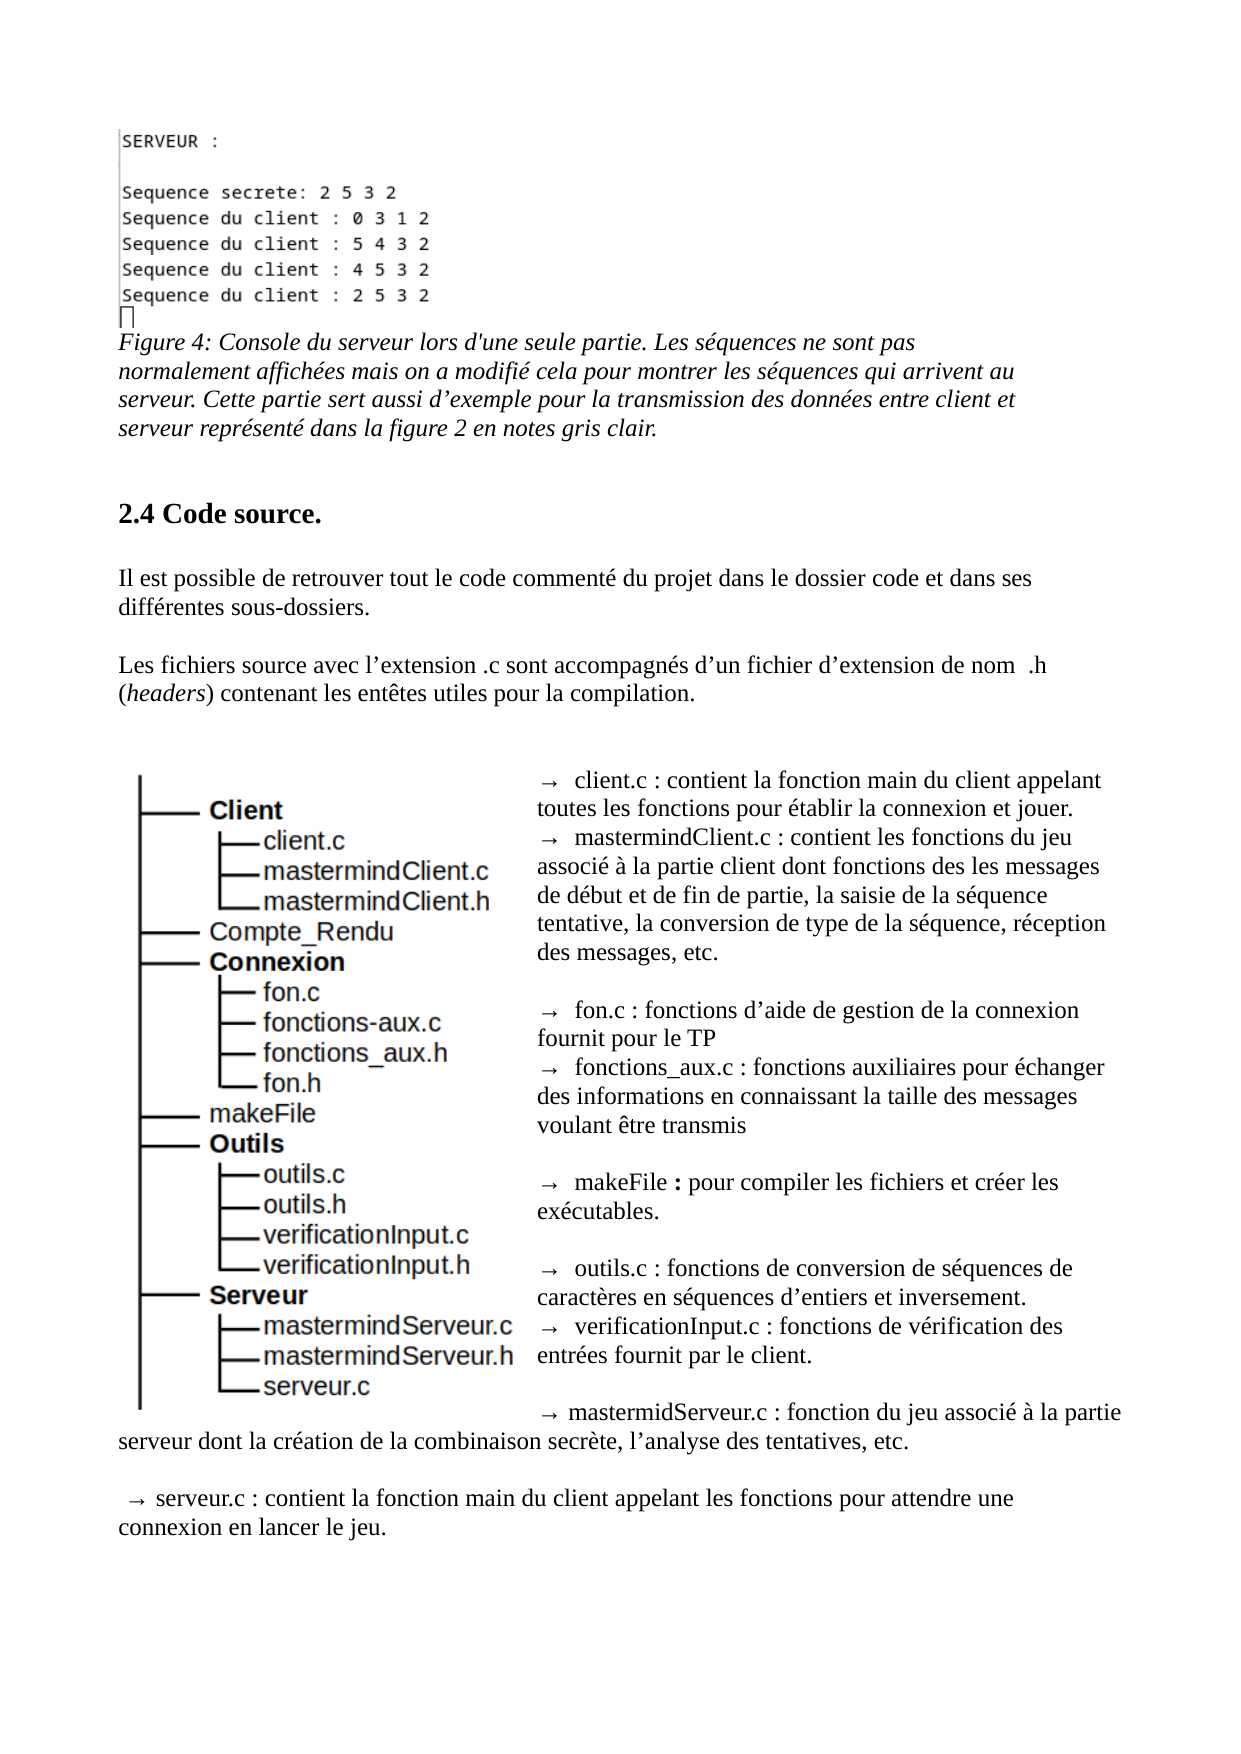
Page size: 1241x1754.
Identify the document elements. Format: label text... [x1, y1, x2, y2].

text → verificationInput.c : fonctions de vérification des entrées fournit par le client. [537, 1311, 1122, 1368]
picture [118, 129, 1020, 328]
text → fon.c : fonctions d’aide de gestion de la connexion fournit pour le TP [537, 995, 1122, 1052]
picture [92, 751, 537, 1410]
text → client.c : contient la fonction main du client appelant toutes les fonctions pour établir la connexion et jouer. [537, 765, 1122, 822]
text 2.4 Code source. [118, 496, 1122, 530]
text → fonctions_aux.c : fonctions auxiliaires pour échanger des informations en connaissant la taille des messages voulant être transmis [537, 1052, 1122, 1138]
text Figure 4: Console du serveur lors d'une seule partie. Les séquences ne sont pas normalement affichées mais on a modifié cela pour montrer les séquences qui arrivent au serveur. Cette partie sert aussi d’exemple pour la transmission des données entre client et serveur représenté dans la figure 2 en notes gris clair. [118, 328, 1019, 442]
text Il est possible de retrouver tout le code commenté du projet dans le dossier code et dans ses différentes sous-dossiers. [118, 563, 1122, 621]
text → makeFile : pour compiler les fichiers et créer les exécutables. [537, 1167, 1122, 1225]
text → outils.c : fonctions de conversion de séquences de caractères en séquences d’entiers et inversement. [537, 1253, 1122, 1311]
text → mastermidServeur.c : fonction du jeu associé à la partie serveur dont la création de la combinaison secrète, l’analyse des tentatives, etc. [118, 1397, 1122, 1455]
text → serveur.c : contient la fonction main du client appelant les fonctions pour attendre une connexion en lancer le jeu. [118, 1483, 1122, 1541]
text Les fichiers source avec l’extension .c sont accompagnés d’un fichier d’extension de nom .h (headers) contenant les entêtes utiles pour la compilation. [118, 650, 1122, 707]
text → mastermindClient.c : contient les fonctions du jeu associé à la partie client dont fonctions des les messages de début et de fin de partie, la saisie de la séquence tentative, la conversion de type de la séquence, réception des messages, etc. [537, 822, 1122, 966]
